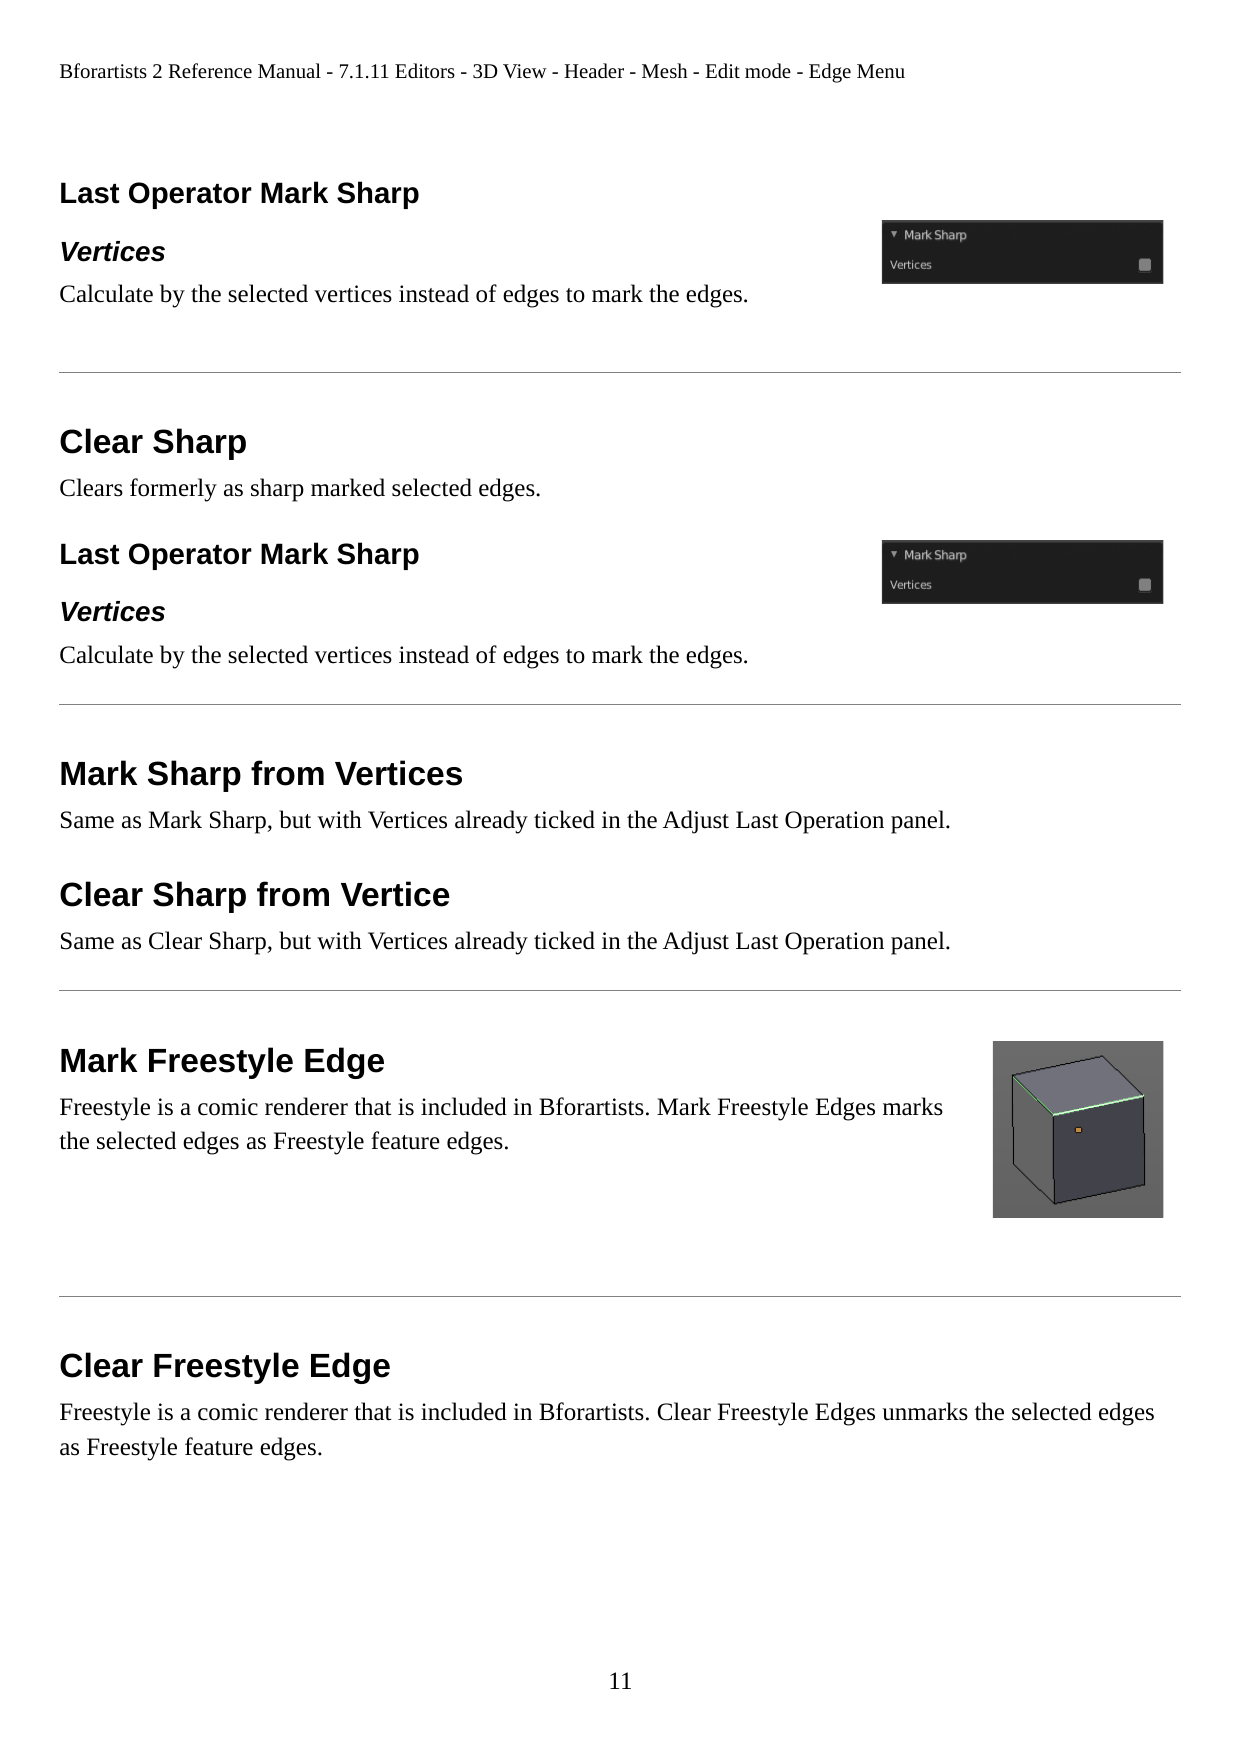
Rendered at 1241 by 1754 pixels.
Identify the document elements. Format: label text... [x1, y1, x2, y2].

subtitle Last Operator Mark Sharp [59, 537, 1181, 571]
picture [992, 1041, 1164, 1218]
subtitle Mark Freestyle Edge [59, 1040, 1181, 1079]
text Same as Clear Sharp, but with Vertices already ticked in the Adjust Last Operation panel. [59, 926, 1181, 955]
subtitle Vertices [59, 235, 881, 267]
text Freestyle is a comic renderer that is included in Bforartists. Mark Freestyle Edges marks the selected edges as Freestyle feature edges. [59, 1092, 992, 1155]
picture [881, 540, 1164, 604]
subtitle Mark Sharp from Vertices [59, 754, 1181, 793]
text Calculate by the selected vertices instead of edges to mark the edges. [59, 640, 1181, 669]
text Clears formerly as sharp marked selected edges. [59, 473, 1181, 502]
subtitle Clear Sharp [59, 422, 1181, 461]
picture [881, 220, 1164, 284]
text Freestyle is a comic renderer that is included in Bforartists. Clear Freestyle Edges unmarks the selected edges as Freestyle feature edges. [59, 1397, 1181, 1460]
subtitle Clear Sharp from Vertice [59, 875, 1181, 914]
subtitle Clear Freestyle Edge [59, 1346, 1181, 1385]
subtitle Vertices [59, 596, 1181, 628]
subtitle Last Operator Mark Sharp [59, 176, 1181, 210]
text Calculate by the selected vertices instead of edges to mark the edges. [59, 279, 1181, 308]
text Same as Mark Sharp, but with Vertices already ticked in the Adjust Last Operation panel. [59, 805, 1181, 834]
subtitle [1164, 235, 1181, 267]
